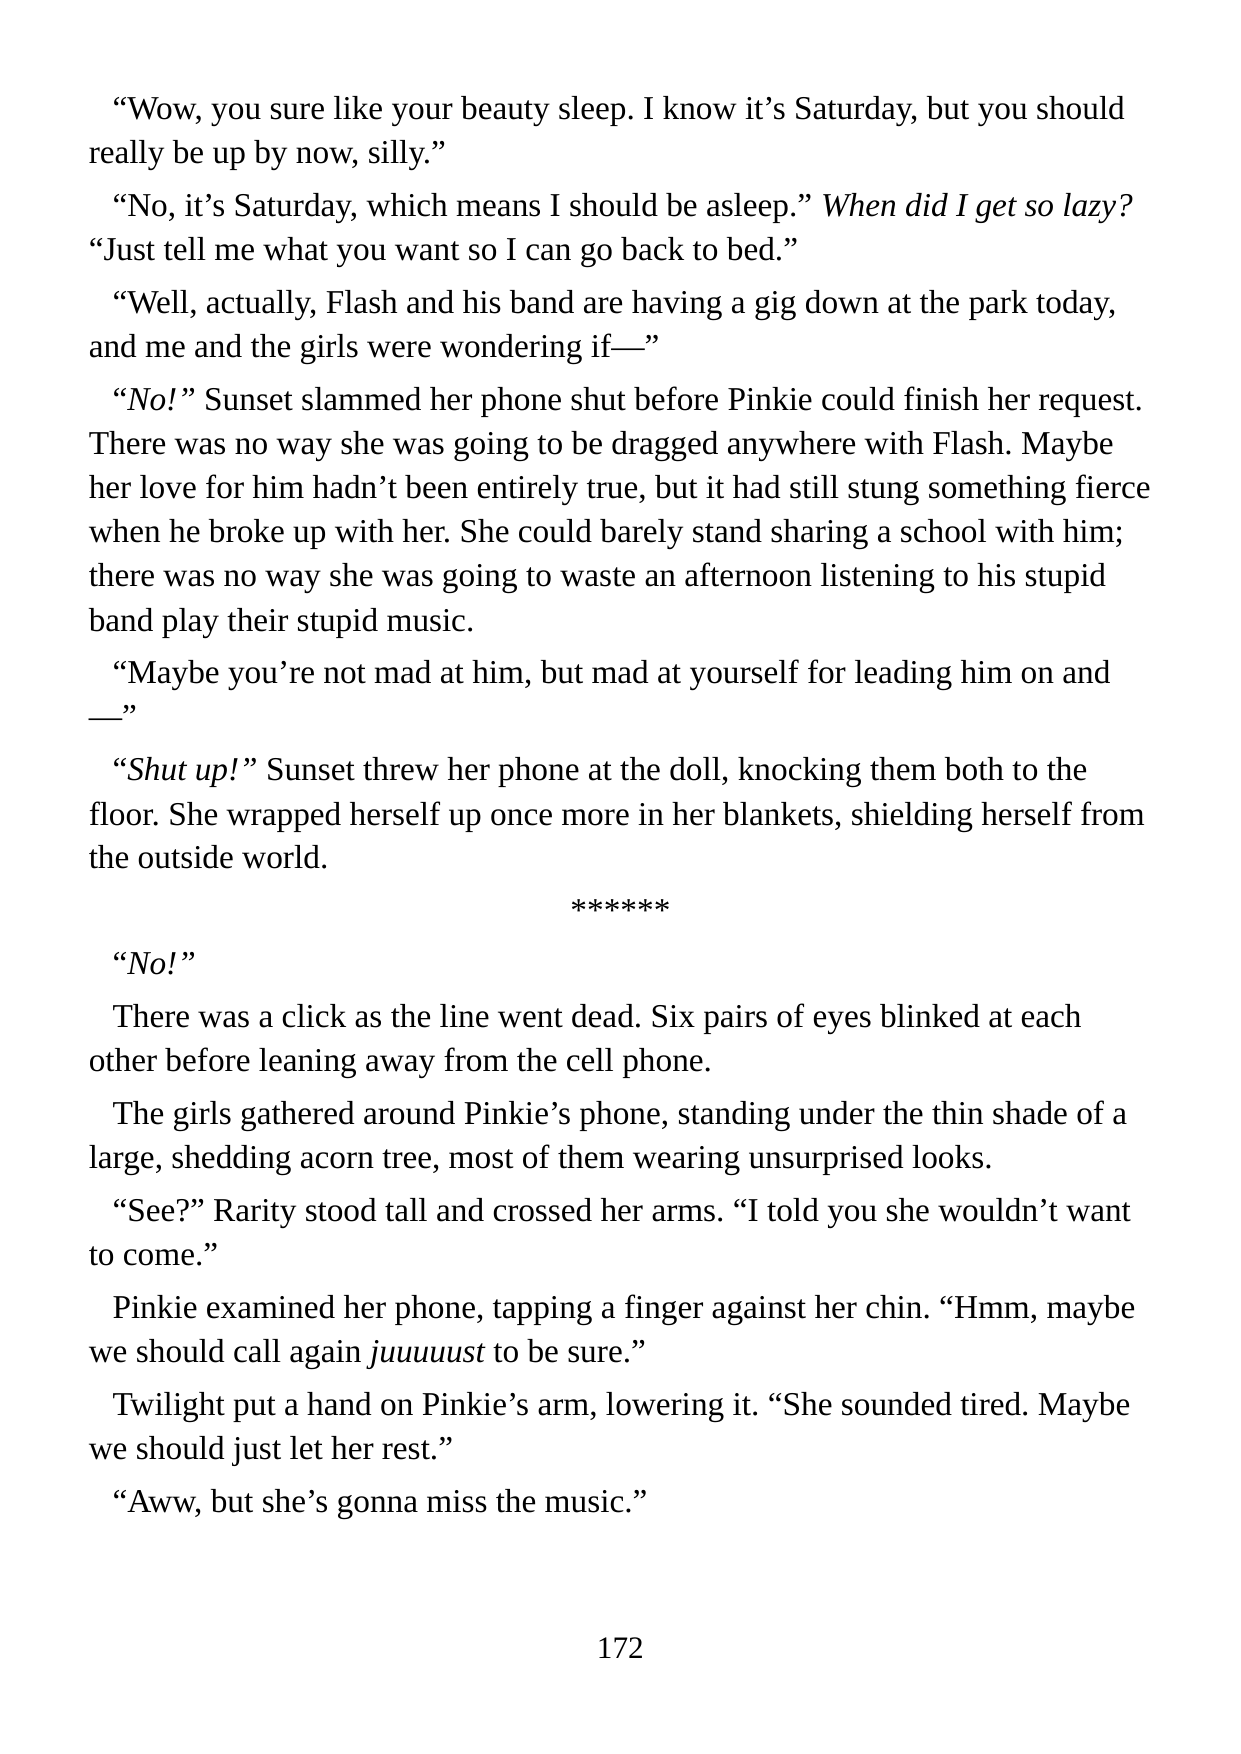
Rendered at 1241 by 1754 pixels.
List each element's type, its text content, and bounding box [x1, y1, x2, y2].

text “No!” Sunset slammed her phone shut before Pinkie could finish her request. There was no way she was going to be dragged anywhere with Flash. Maybe her love for him hadn’t been entirely true, but it had still stung something fierce when he broke up with her. She could barely stand sharing a school with him; there was no way she was going to waste an afternoon listening to his stupid band play their stupid music. [88, 379, 1152, 638]
text “Shut up!” Sunset threw her phone at the doll, knocking them both to the floor. She wrapped herself up once more in her blankets, shielding herself from the outside world. [88, 750, 1152, 876]
text “See?” Rarity stood tall and crossed her arms. “I told you she wouldn’t want to come.” [88, 1191, 1152, 1273]
text “Maybe you’re not mad at him, but mad at yourself for leading him on and—” [88, 653, 1152, 735]
text “No, it’s Saturday, which means I should be asleep.” When did I get so lazy? “Just tell me what you want so I can go back to bed.” [88, 186, 1152, 268]
text The girls gathered around Pinkie’s phone, standing under the thin shade of a large, shedding acorn tree, most of them wearing unsurprised looks. [88, 1093, 1152, 1176]
text “Wow, you sure like your beauty sleep. I know it’s Saturday, but you should really be up by now, silly.” [88, 88, 1152, 171]
text “No!” [88, 944, 1152, 982]
text “Well, actually, Flash and his band are having a gig down at the park today, and me and the girls were wondering if—” [88, 282, 1152, 365]
text “Aww, but she’s gonna miss the music.” [88, 1481, 1152, 1520]
text There was a click as the line went dead. Six pairs of eyes blinked at each other before leaning away from the cell phone. [88, 997, 1152, 1079]
text ****** [88, 891, 1152, 929]
text Pinkie examined her phone, tapping a finger against her chin. “Hmm, maybe we should call again juuuuust to be sure.” [88, 1287, 1152, 1370]
text Twilight put a hand on Pinkie’s arm, lowering it. “She sounded tired. Maybe we should just let her rest.” [88, 1384, 1152, 1467]
